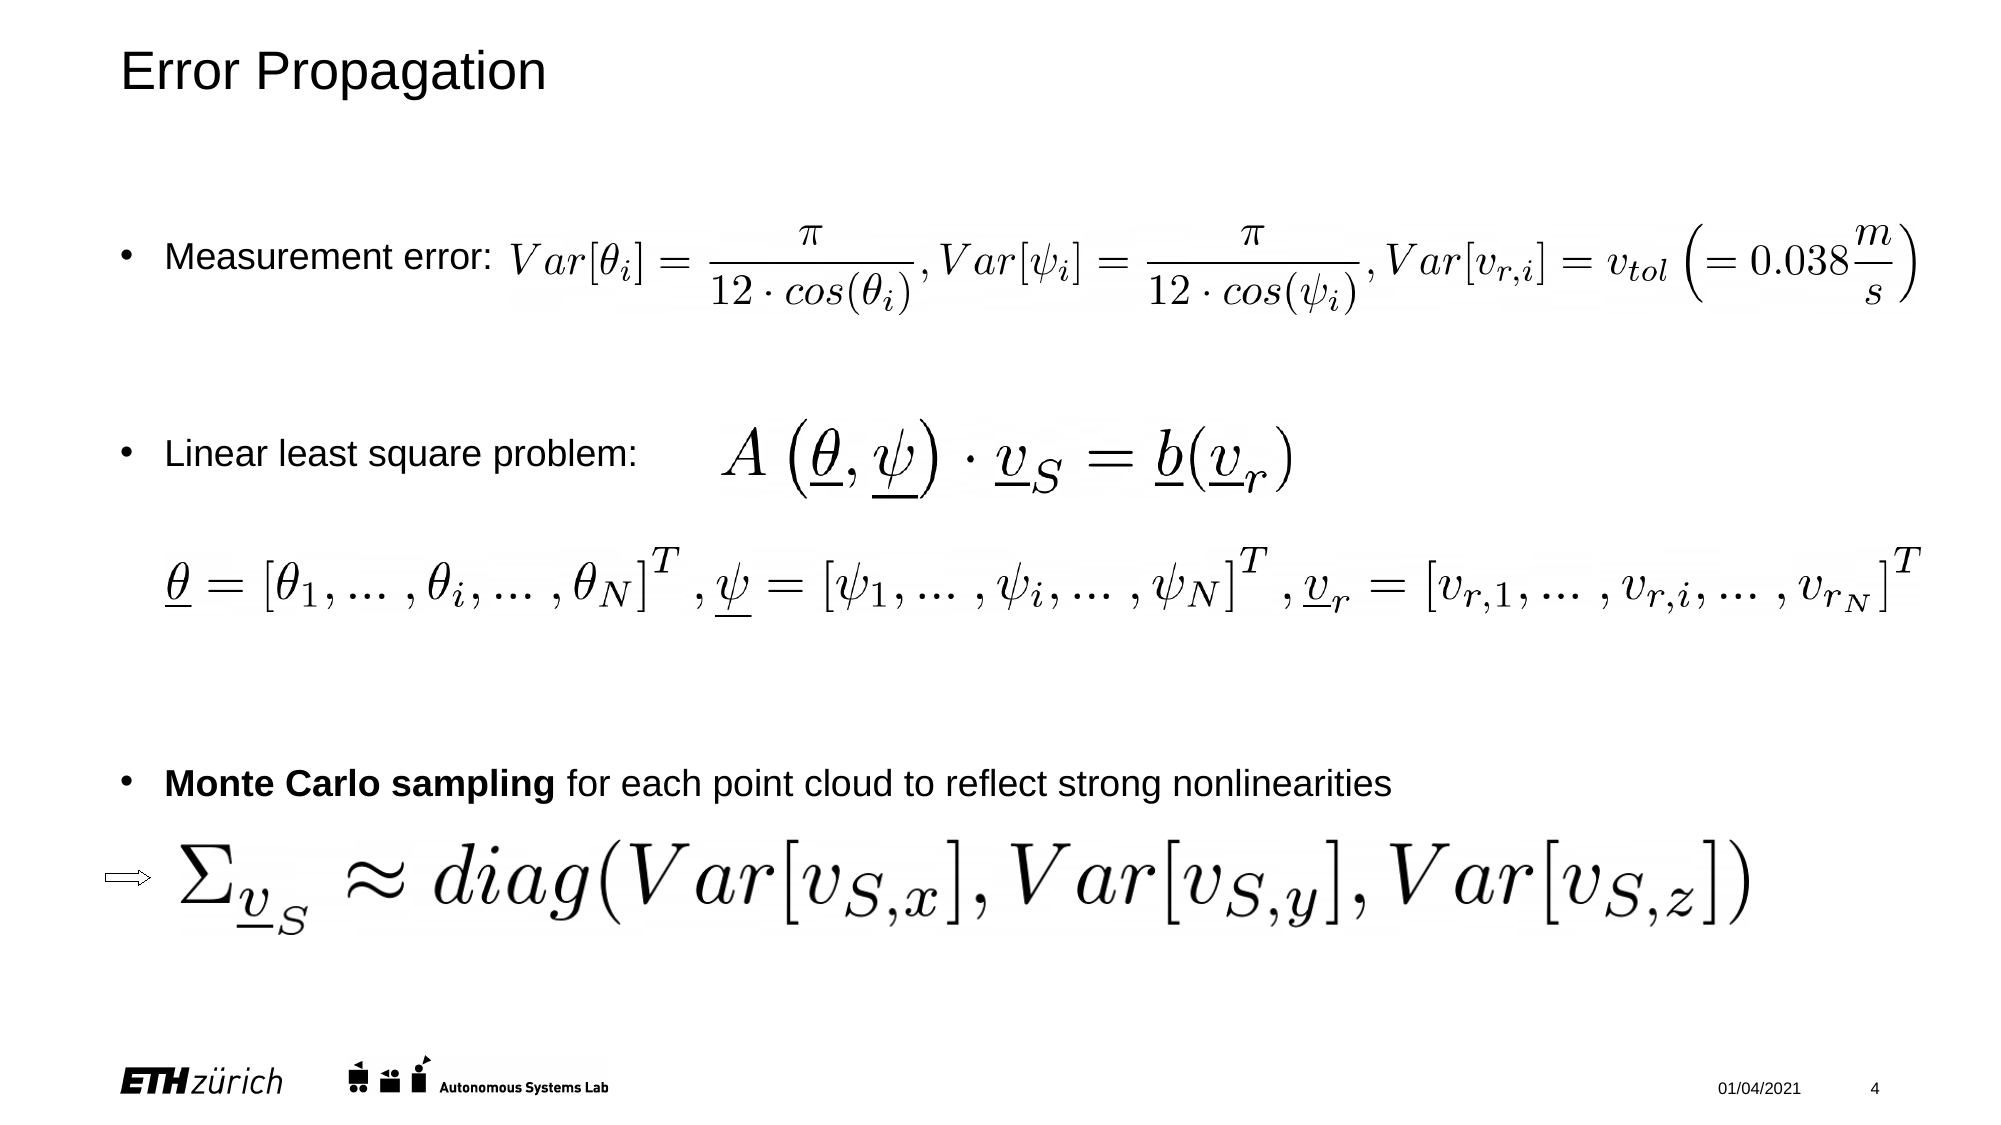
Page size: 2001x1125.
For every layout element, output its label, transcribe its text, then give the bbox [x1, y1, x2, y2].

picture [165, 547, 1921, 617]
picture [180, 839, 1749, 935]
slide_number [1827, 1069, 1880, 1106]
slide_number 01/04/2021 [1718, 1069, 1819, 1106]
picture [120, 1067, 282, 1094]
picture [510, 223, 1916, 315]
list Measurement error: Linear least square problem: Monte Carlo sampling for each point cloud to reflect strong nonlinearities [120, 231, 1880, 1000]
title Error Propagation [120, 42, 1880, 191]
picture [720, 418, 1291, 499]
text_box [105, 870, 151, 886]
